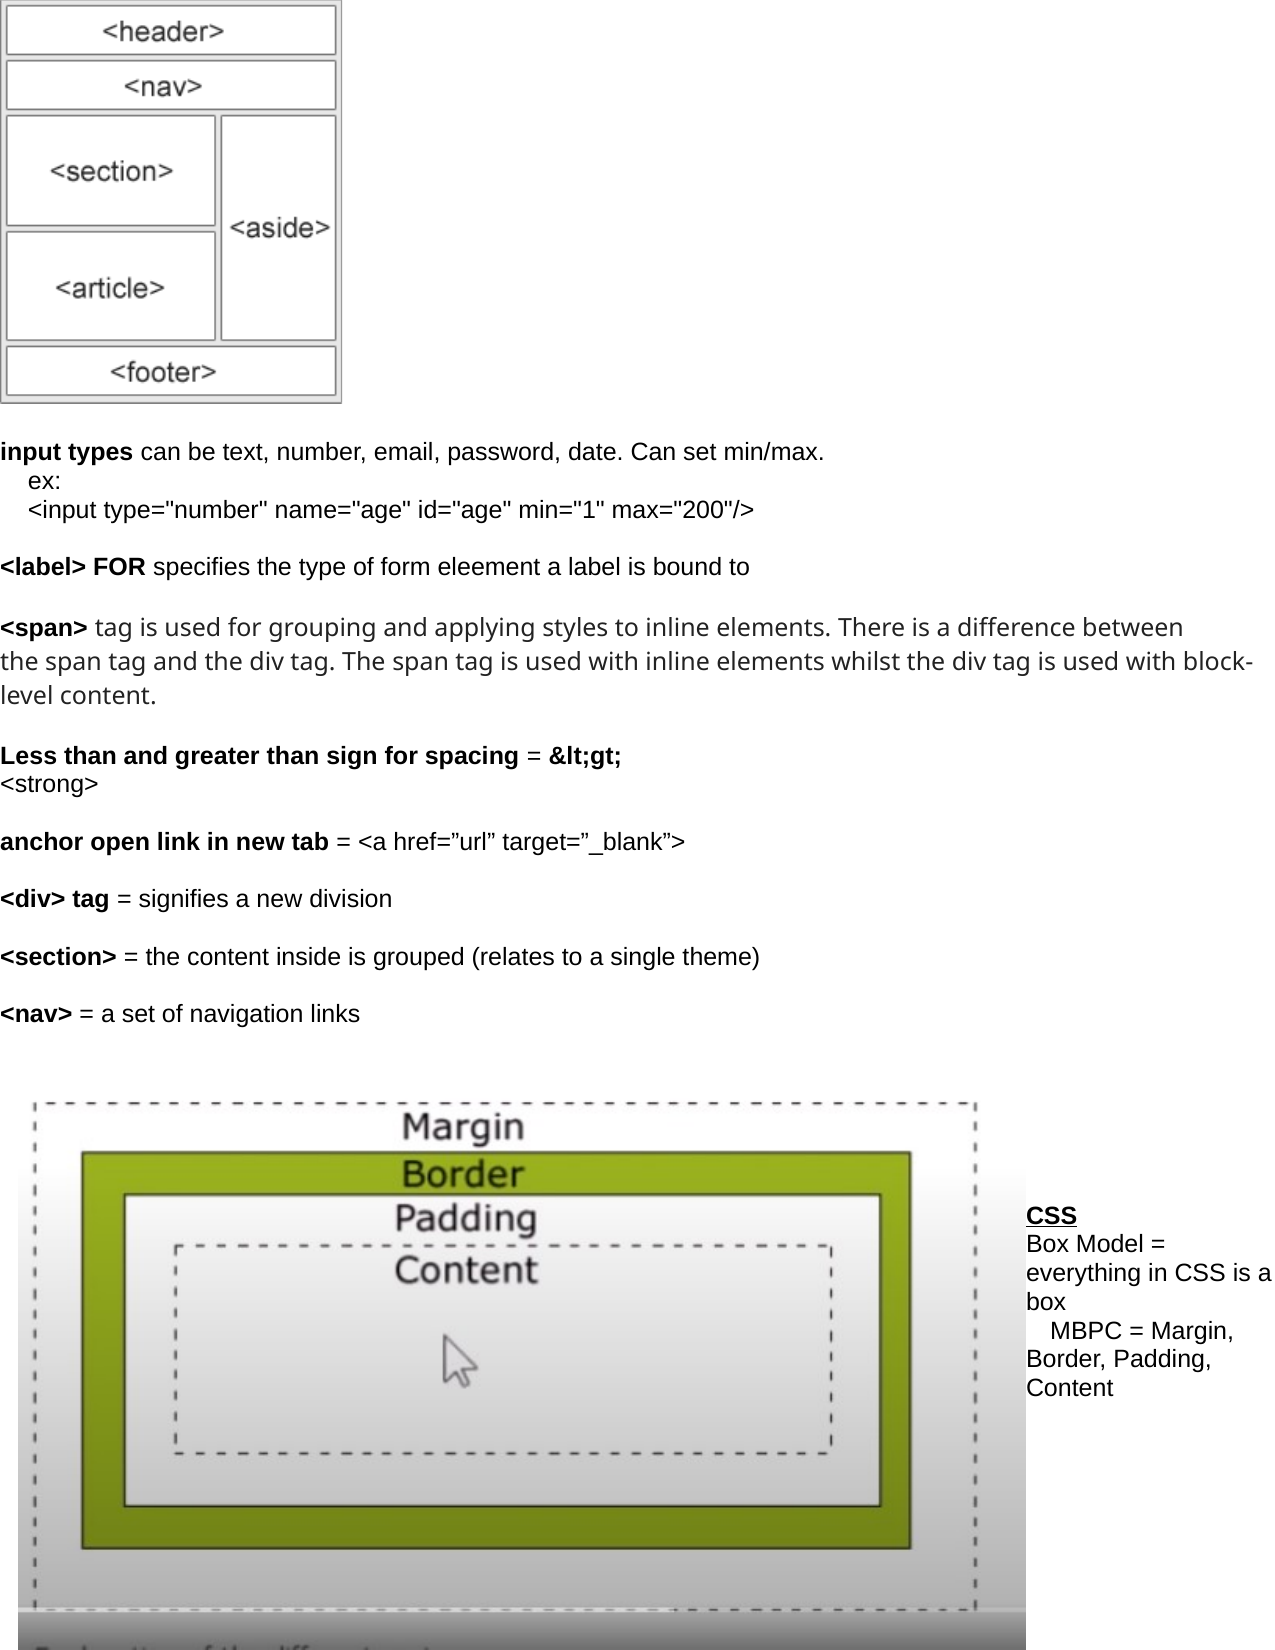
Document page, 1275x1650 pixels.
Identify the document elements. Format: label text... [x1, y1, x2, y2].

picture [18, 1076, 1026, 1650]
text <input type="number" name="age" id="age" min="1" max="200"/> [0, 495, 1275, 523]
text <div> tag = signifies a new division [0, 884, 1275, 913]
text CSS [1026, 1201, 1275, 1229]
text input types can be text, number, email, password, date. Can set min/max. [0, 437, 1275, 466]
text MBPC = Margin, Border, Padding, Content [1026, 1316, 1275, 1402]
text [0, 1316, 18, 1402]
text <nav> = a set of navigation links [0, 999, 1275, 1028]
text [0, 1201, 18, 1229]
text Less than and greater than sign for spacing = &lt;gt; [0, 741, 1275, 769]
text <span> tag is used for grouping and applying styles to inline elements. There is a difference between the span tag and the div tag. The span tag is used with inline elements whilst the div tag is used with block-level content. [0, 610, 1275, 712]
text <section> = the content inside is grouped (relates to a single theme) [0, 942, 1275, 971]
picture [0, 0, 343, 404]
text <strong> [0, 769, 1275, 798]
text <label> FOR specifies the type of form eleement a label is bound to [0, 552, 1275, 581]
text anchor open link in new tab = <a href=”url” target=”_blank”> [0, 827, 1275, 856]
text Box Model = everything in CSS is a box [1026, 1229, 1275, 1316]
text ex: [0, 466, 1275, 495]
text [0, 1229, 18, 1316]
